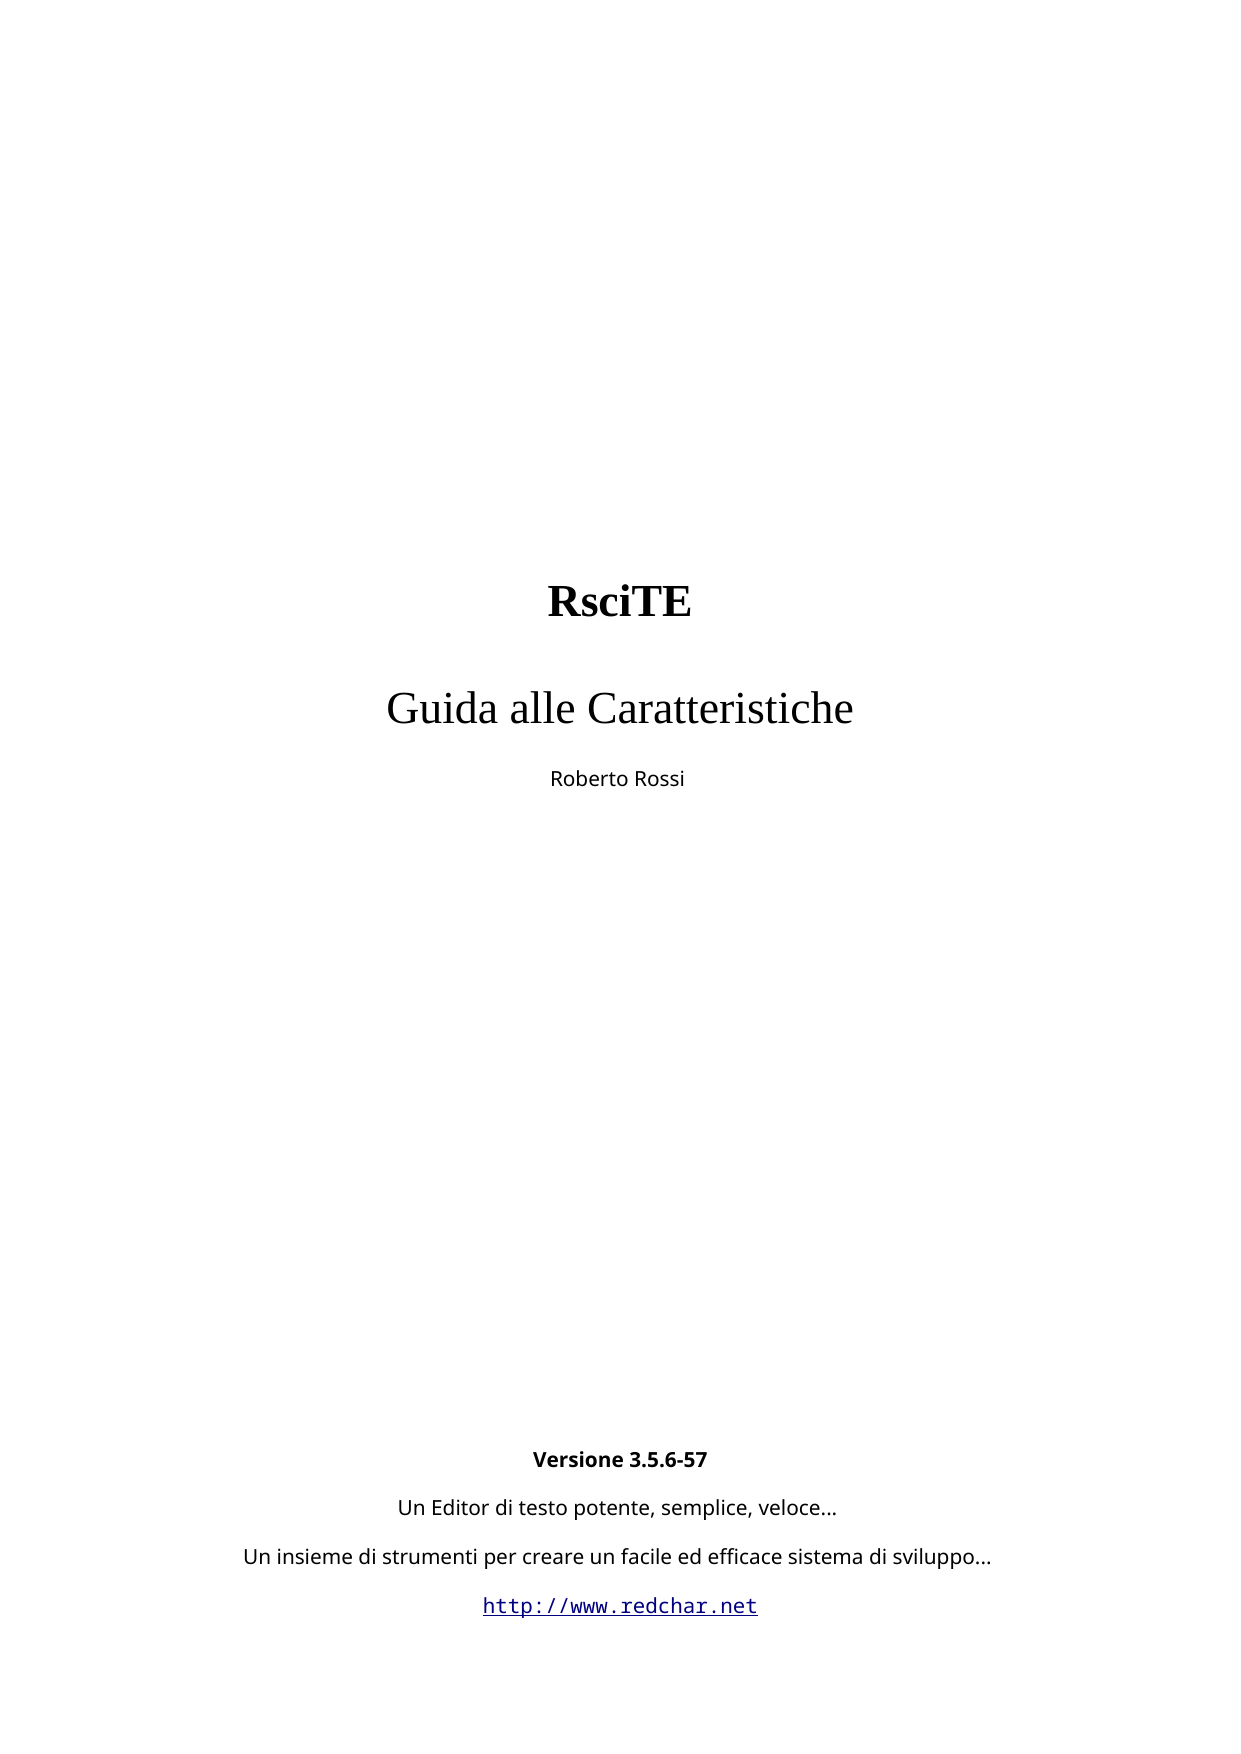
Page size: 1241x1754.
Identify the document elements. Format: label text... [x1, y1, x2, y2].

text Versione 3.5.6-57 [150, 1445, 1090, 1473]
text Un insieme di strumenti per creare un facile ed efficace sistema di sviluppo... [150, 1542, 1090, 1571]
title RsciTE [150, 573, 1090, 626]
text Un Editor di testo potente, semplice, veloce... [150, 1493, 1090, 1522]
text Roberto Rossi [150, 764, 1090, 792]
title Guida alle Caratteristiche [150, 681, 1090, 734]
text http://www.redchar.net [150, 1591, 1090, 1619]
